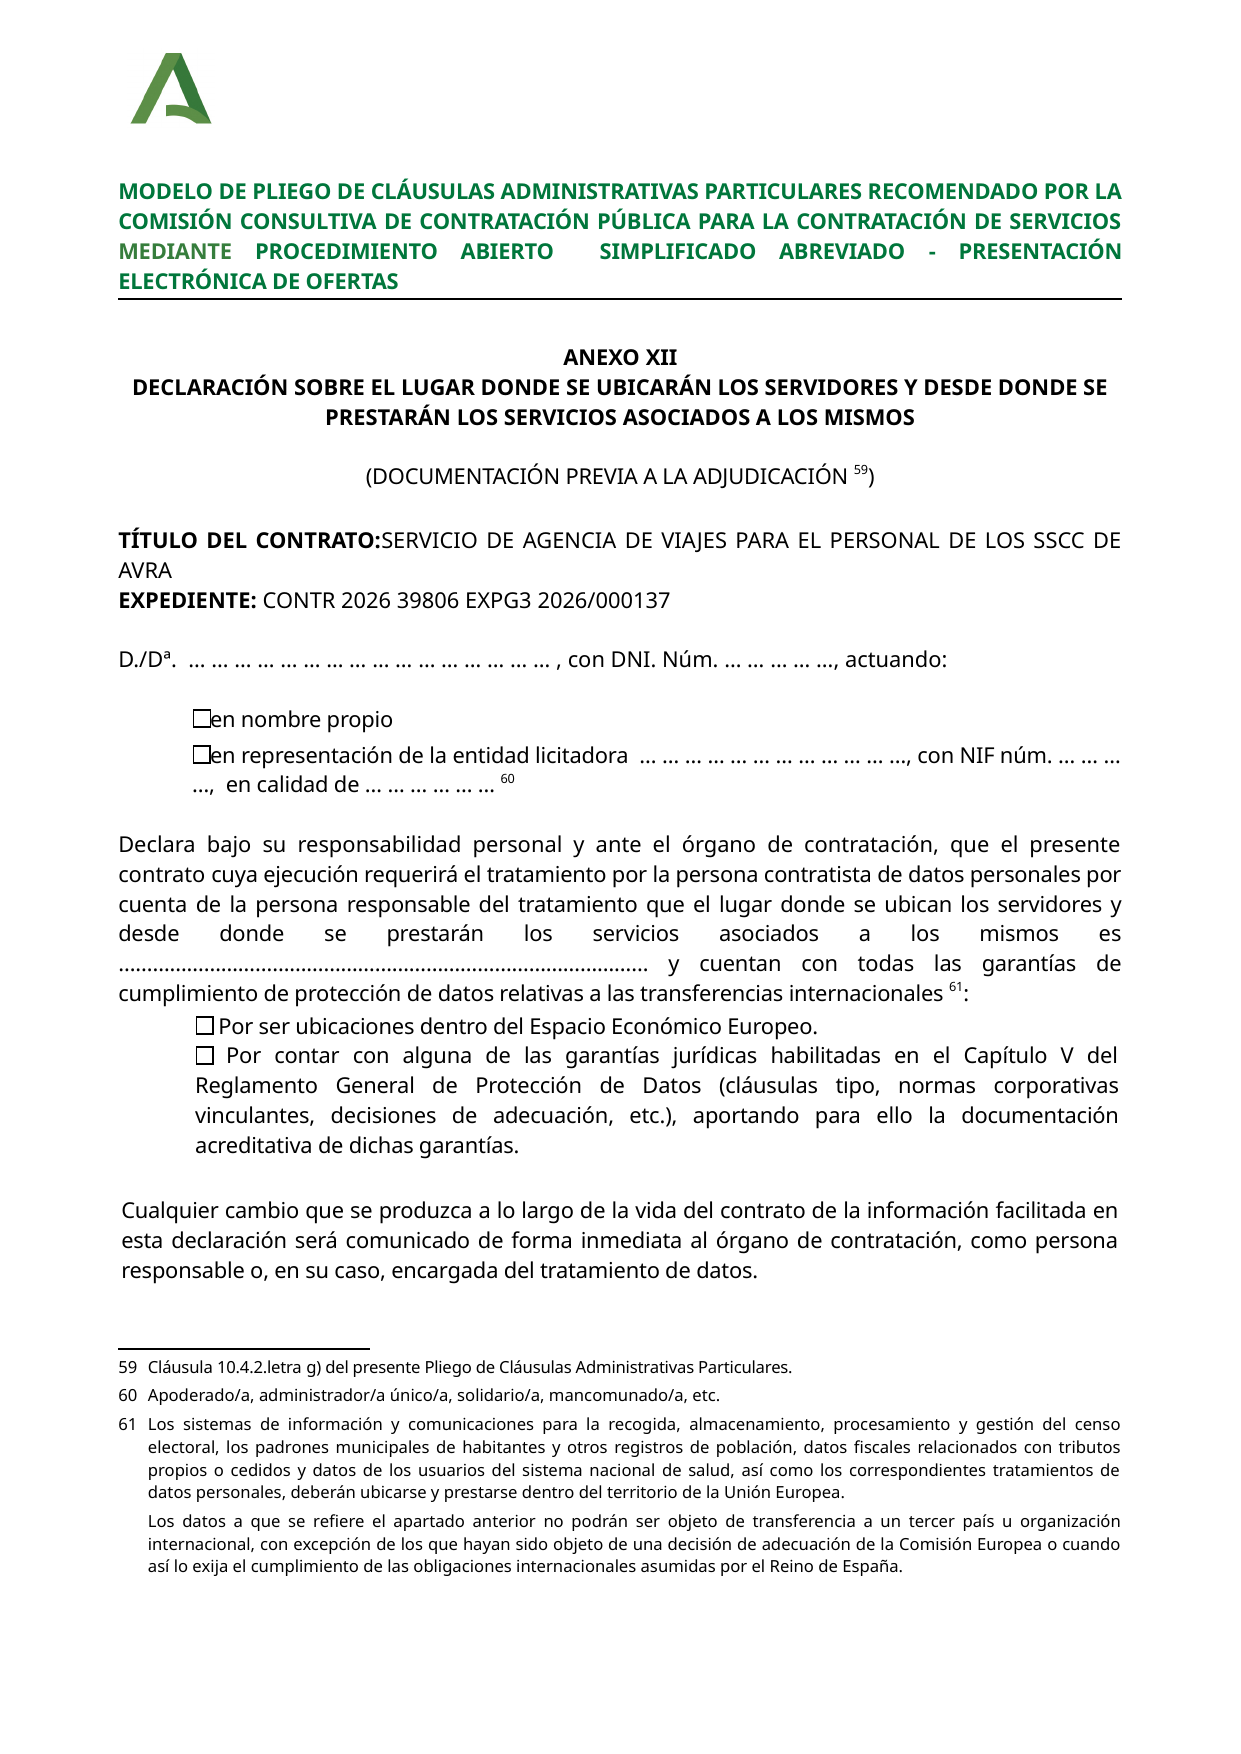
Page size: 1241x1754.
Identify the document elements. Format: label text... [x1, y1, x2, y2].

text EXPEDIENTE: CONTR 2026 39806 EXPG3 2026/000137 [118, 584, 1122, 614]
text Declara bajo su responsabilidad personal y ante el órgano de contratación, que el presente contrato cuya ejecución requerirá el tratamiento por la persona contratista de datos personales por cuenta de la persona responsable del tratamiento que el lugar donde se ubican los servidores y desde donde se prestarán los servicios asociados a los mismos es ………………………………………………………………………………… y cuentan con todas las garantías de cumplimiento de protección de datos relativas a las transferencias internacionales : [118, 829, 1122, 1008]
text (DOCUMENTACIÓN PREVIA A LA ADJUDICACIÓN ) [118, 461, 1122, 491]
text Por contar con alguna de las garantías jurídicas habilitadas en el Capítulo V del Reglamento General de Protección de Datos (cláusulas tipo, normas corporativas vinculantes, decisiones de adecuación, etc.), aportando para ello la documentación acreditativa de dichas garantías. [192, 1040, 1122, 1162]
text MODELO DE PLIEGO DE CLÁUSULAS ADMINISTRATIVAS PARTICULARES RECOMENDADO POR LA COMISIÓN CONSULTIVA DE CONTRATACIÓN PÚBLICA PARA LA CONTRATACIÓN DE SERVICIOS MEDIANTE PROCEDIMIENTO ABIERTO SIMPLIFICADO ABREVIADO - PRESENTACIÓN ELECTRÓNICA DE OFERTAS [118, 176, 1122, 298]
picture [127, 48, 216, 128]
text Los datos a que se refiere el apartado anterior no podrán ser objeto de transferencia a un tercer país u organización internacional, con excepción de los que hayan sido objeto de una decisión de adecuación de la Comisión Europea o cuando así lo exija el cumplimiento de las obligaciones internacionales asumidas por el Reino de España. [118, 1509, 1122, 1578]
text en nombre propio [192, 704, 1122, 733]
text TÍTULO DEL CONTRATO:SERVICIO DE AGENCIA DE VIAJES PARA EL PERSONAL DE LOS SSCC DE AVRA [118, 525, 1122, 584]
text en representación de la entidad licitadora … … … … … … … … … … … …, con NIF núm. … … … …, en calidad de … … … … … … [192, 739, 1122, 799]
text Cualquier cambio que se produzca a lo largo de la vida del contrato de la información facilitada en esta declaración será comunicado de forma inmediata al órgano de contratación, como persona responsable o, en su caso, encargada del tratamiento de datos. [118, 1195, 1122, 1284]
text Los sistemas de información y comunicaciones para la recogida, almacenamiento, procesamiento y gestión del censo electoral, los padrones municipales de habitantes y otros registros de población, datos fiscales relacionados con tributos propios o cedidos y datos de los usuarios del sistema nacional de salud, así como los correspondientes tratamientos de datos personales, deberán ubicarse y prestarse dentro del territorio de la Unión Europea. [118, 1413, 1122, 1503]
text Por ser ubicaciones dentro del Espacio Económico Europeo. [192, 1008, 1122, 1040]
text D./Dª. … … … … … … … … … … … … … … … … , con DNI. Núm. … … … … …, actuando: [118, 644, 1122, 674]
text ANEXO XII [118, 342, 1122, 372]
text Apoderado/a, administrador/a único/a, solidario/a, mancomunado/a, etc. [118, 1384, 1122, 1407]
text Cláusula 10.4.2.letra g) del presente Pliego de Cláusulas Administrativas Particulares. [118, 1355, 1122, 1378]
text DECLARACIÓN SOBRE EL LUGAR DONDE SE UBICARÁN LOS SERVIDORES Y DESDE DONDE SE PRESTARÁN LOS SERVICIOS ASOCIADOS A LOS MISMOS [118, 372, 1122, 431]
